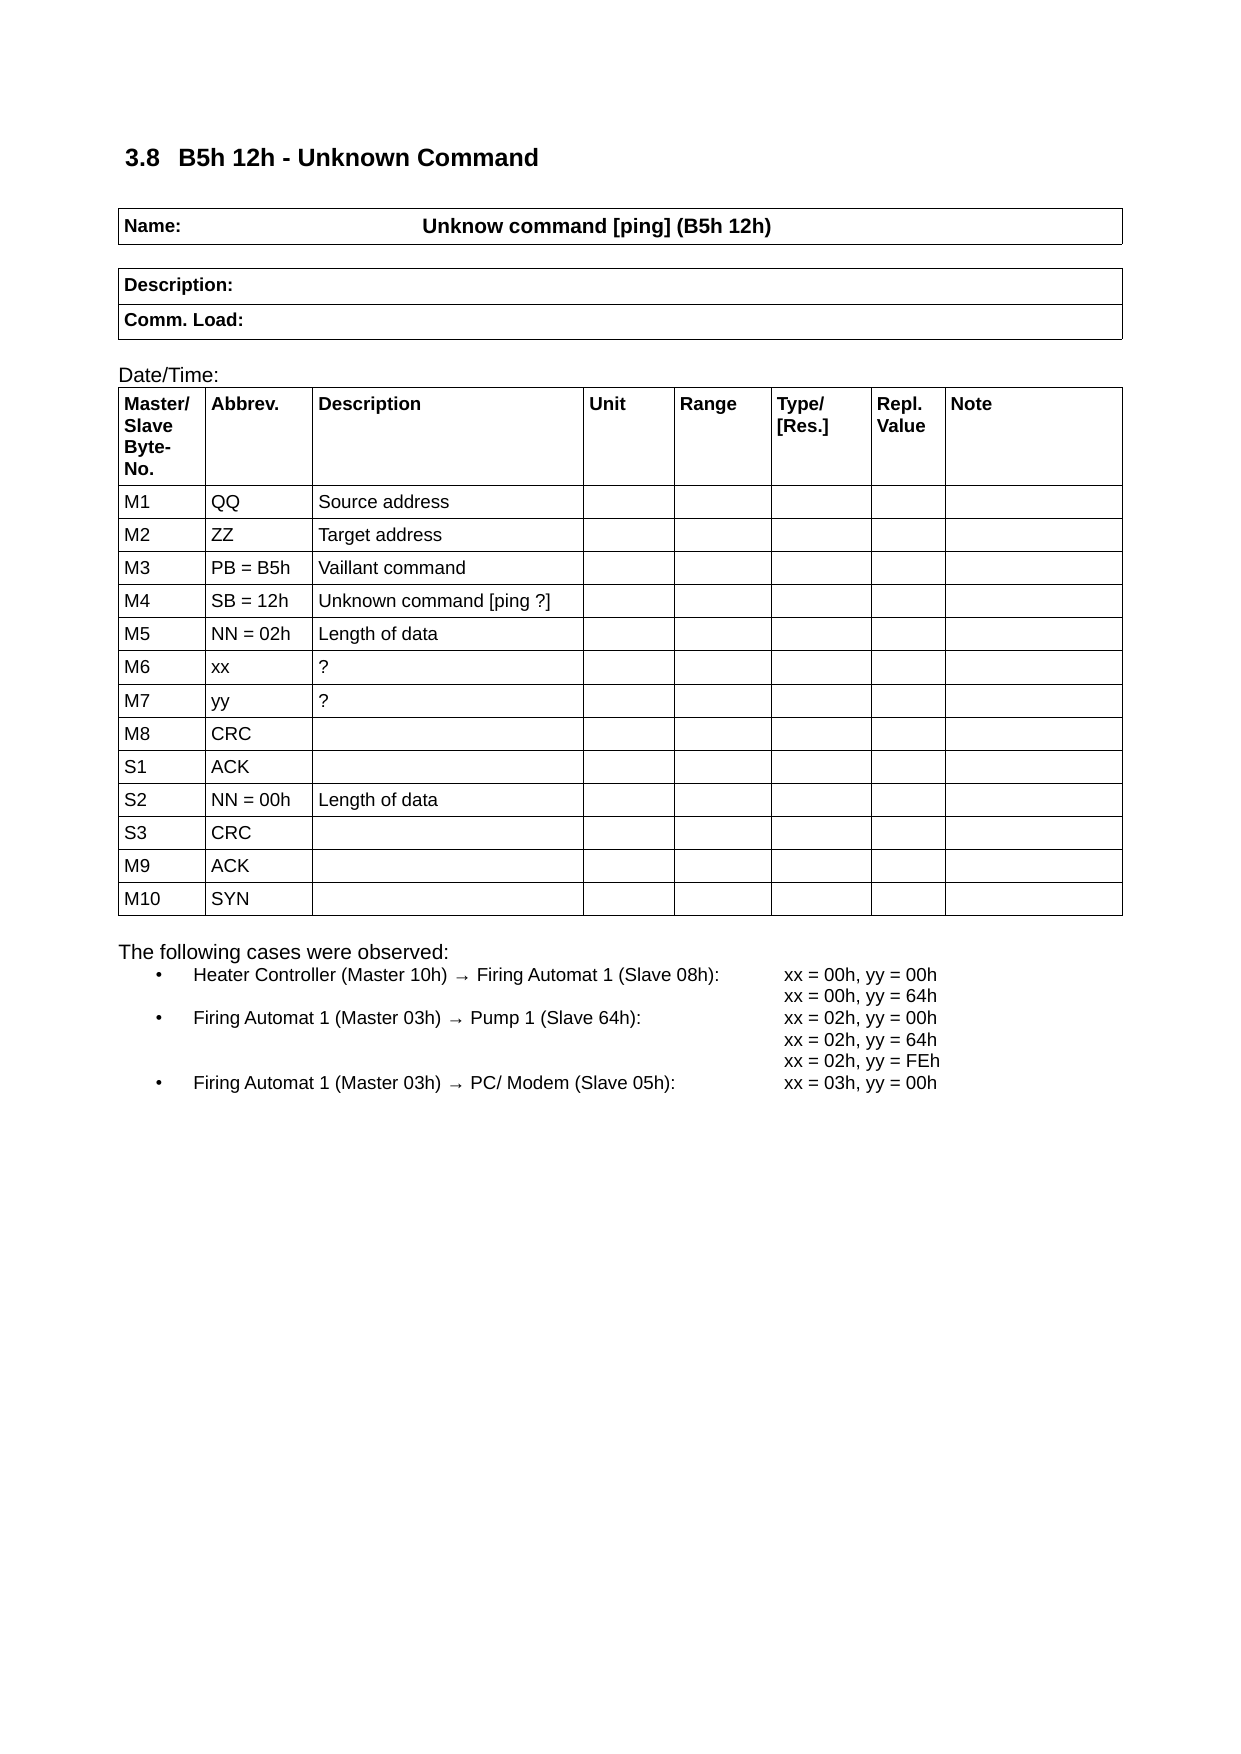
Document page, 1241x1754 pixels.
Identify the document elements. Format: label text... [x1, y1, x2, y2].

table_cell [946, 883, 1122, 915]
table_cell [872, 552, 945, 584]
table_cell [946, 817, 1122, 849]
list Firing Automat 1 (Master 03h) → PC/ Modem (Slave 05h): xx = 03h, yy = 00h [156, 1071, 1122, 1093]
table_cell [675, 519, 771, 551]
table_cell [772, 751, 871, 783]
table_cell [313, 850, 583, 882]
table_cell [772, 618, 871, 650]
table_cell PB = B5h [206, 552, 312, 584]
table_cell [584, 618, 674, 650]
table_cell [584, 850, 674, 882]
table_cell [584, 718, 674, 750]
table_cell [675, 585, 771, 617]
table_cell [946, 850, 1122, 882]
table_cell ZZ [206, 519, 312, 551]
table_cell ACK [206, 850, 312, 882]
table_cell M9 [119, 850, 205, 882]
table_header Type/ [Res.] [772, 388, 871, 485]
table_cell [313, 817, 583, 849]
table_cell [584, 751, 674, 783]
table_cell M10 [119, 883, 205, 915]
list Firing Automat 1 (Master 03h) → Pump 1 (Slave 64h): xx = 02h, yy = 00h xx = 02h, yy = 64h xx = 02h, yy = FEh [156, 1007, 1122, 1071]
table_cell [584, 486, 674, 518]
table_cell [872, 585, 945, 617]
table_cell [584, 883, 674, 915]
table_cell M1 [119, 486, 205, 518]
table_cell [946, 618, 1122, 650]
table_cell [872, 784, 945, 816]
table_cell M7 [119, 685, 205, 717]
table_cell [772, 519, 871, 551]
table_header Repl. Value [872, 388, 945, 485]
table_cell Length of data [313, 618, 583, 650]
table_cell ? [313, 651, 583, 683]
table_cell [946, 651, 1122, 683]
table_cell [675, 618, 771, 650]
table_cell [772, 784, 871, 816]
table_cell [946, 784, 1122, 816]
table_header Unit [584, 388, 674, 485]
table_cell [872, 651, 945, 683]
table_cell S2 [119, 784, 205, 816]
table_cell [772, 850, 871, 882]
table_cell [675, 552, 771, 584]
table_cell QQ [206, 486, 312, 518]
table_header Description: [119, 269, 416, 303]
table_cell [675, 751, 771, 783]
table_cell CRC [206, 718, 312, 750]
table_cell Source address [313, 486, 583, 518]
table_cell [675, 685, 771, 717]
table_cell ? [313, 685, 583, 717]
table_cell [872, 850, 945, 882]
table_header Unknow command [ping] (B5h 12h) [416, 209, 1122, 244]
table_cell [946, 486, 1122, 518]
table_cell NN = 02h [206, 618, 312, 650]
table_cell NN = 00h [206, 784, 312, 816]
table_cell [584, 817, 674, 849]
table_cell [872, 685, 945, 717]
table_cell M4 [119, 585, 205, 617]
subtitle B5h 12h - Unknown Command [118, 143, 1122, 172]
table_cell [946, 585, 1122, 617]
table_cell ACK [206, 751, 312, 783]
table_cell CRC [206, 817, 312, 849]
table_cell [675, 817, 771, 849]
table_cell [313, 718, 583, 750]
table_cell M8 [119, 718, 205, 750]
table_cell [675, 850, 771, 882]
table_cell [675, 883, 771, 915]
table_cell [772, 883, 871, 915]
table_cell [675, 784, 771, 816]
table_cell [584, 784, 674, 816]
table_cell [584, 552, 674, 584]
table_cell S1 [119, 751, 205, 783]
table_cell [872, 817, 945, 849]
table_cell M5 [119, 618, 205, 650]
table_cell Vaillant command [313, 552, 583, 584]
table_cell [872, 519, 945, 551]
table_cell [872, 718, 945, 750]
table_cell [872, 486, 945, 518]
table_cell [313, 751, 583, 783]
table_cell [946, 552, 1122, 584]
table_cell Target address [313, 519, 583, 551]
table_header Description [313, 388, 583, 485]
table_cell [675, 651, 771, 683]
table_cell [946, 519, 1122, 551]
table_cell [675, 486, 771, 518]
table_cell M3 [119, 552, 205, 584]
table_cell [584, 651, 674, 683]
table_cell [772, 486, 871, 518]
table_cell [584, 585, 674, 617]
table_header Abbrev. [206, 388, 312, 485]
table_header Note [946, 388, 1122, 485]
table_cell [772, 552, 871, 584]
table_cell [416, 305, 1122, 339]
table_header Name: [119, 209, 416, 244]
table_header Range [675, 388, 771, 485]
table_cell [872, 618, 945, 650]
text The following cases were observed: [118, 939, 1122, 963]
table_cell S3 [119, 817, 205, 849]
table_cell [313, 883, 583, 915]
table_cell [946, 685, 1122, 717]
table_cell [772, 718, 871, 750]
table_cell [772, 817, 871, 849]
table_cell Comm. Load: [119, 305, 416, 339]
list Heater Controller (Master 10h) → Firing Automat 1 (Slave 08h): xx = 00h, yy = 00h xx = 00h, yy = 64h [156, 963, 1122, 1007]
table_cell Unknown command [ping ?] [313, 585, 583, 617]
table_cell M6 [119, 651, 205, 683]
table_cell [946, 751, 1122, 783]
table_cell yy [206, 685, 312, 717]
table_cell [675, 718, 771, 750]
table_cell SYN [206, 883, 312, 915]
table_cell [584, 519, 674, 551]
table_cell [772, 585, 871, 617]
table_cell xx [206, 651, 312, 683]
table_header [416, 269, 1122, 303]
table_cell [772, 651, 871, 683]
table_cell M2 [119, 519, 205, 551]
table_cell [872, 883, 945, 915]
table_cell Length of data [313, 784, 583, 816]
table_cell SB = 12h [206, 585, 312, 617]
table_header Master/ Slave Byte-No. [119, 388, 205, 485]
table_cell [772, 685, 871, 717]
table_cell [946, 718, 1122, 750]
table_cell [584, 685, 674, 717]
table_cell [872, 751, 945, 783]
text Date/Time: [118, 363, 1122, 387]
